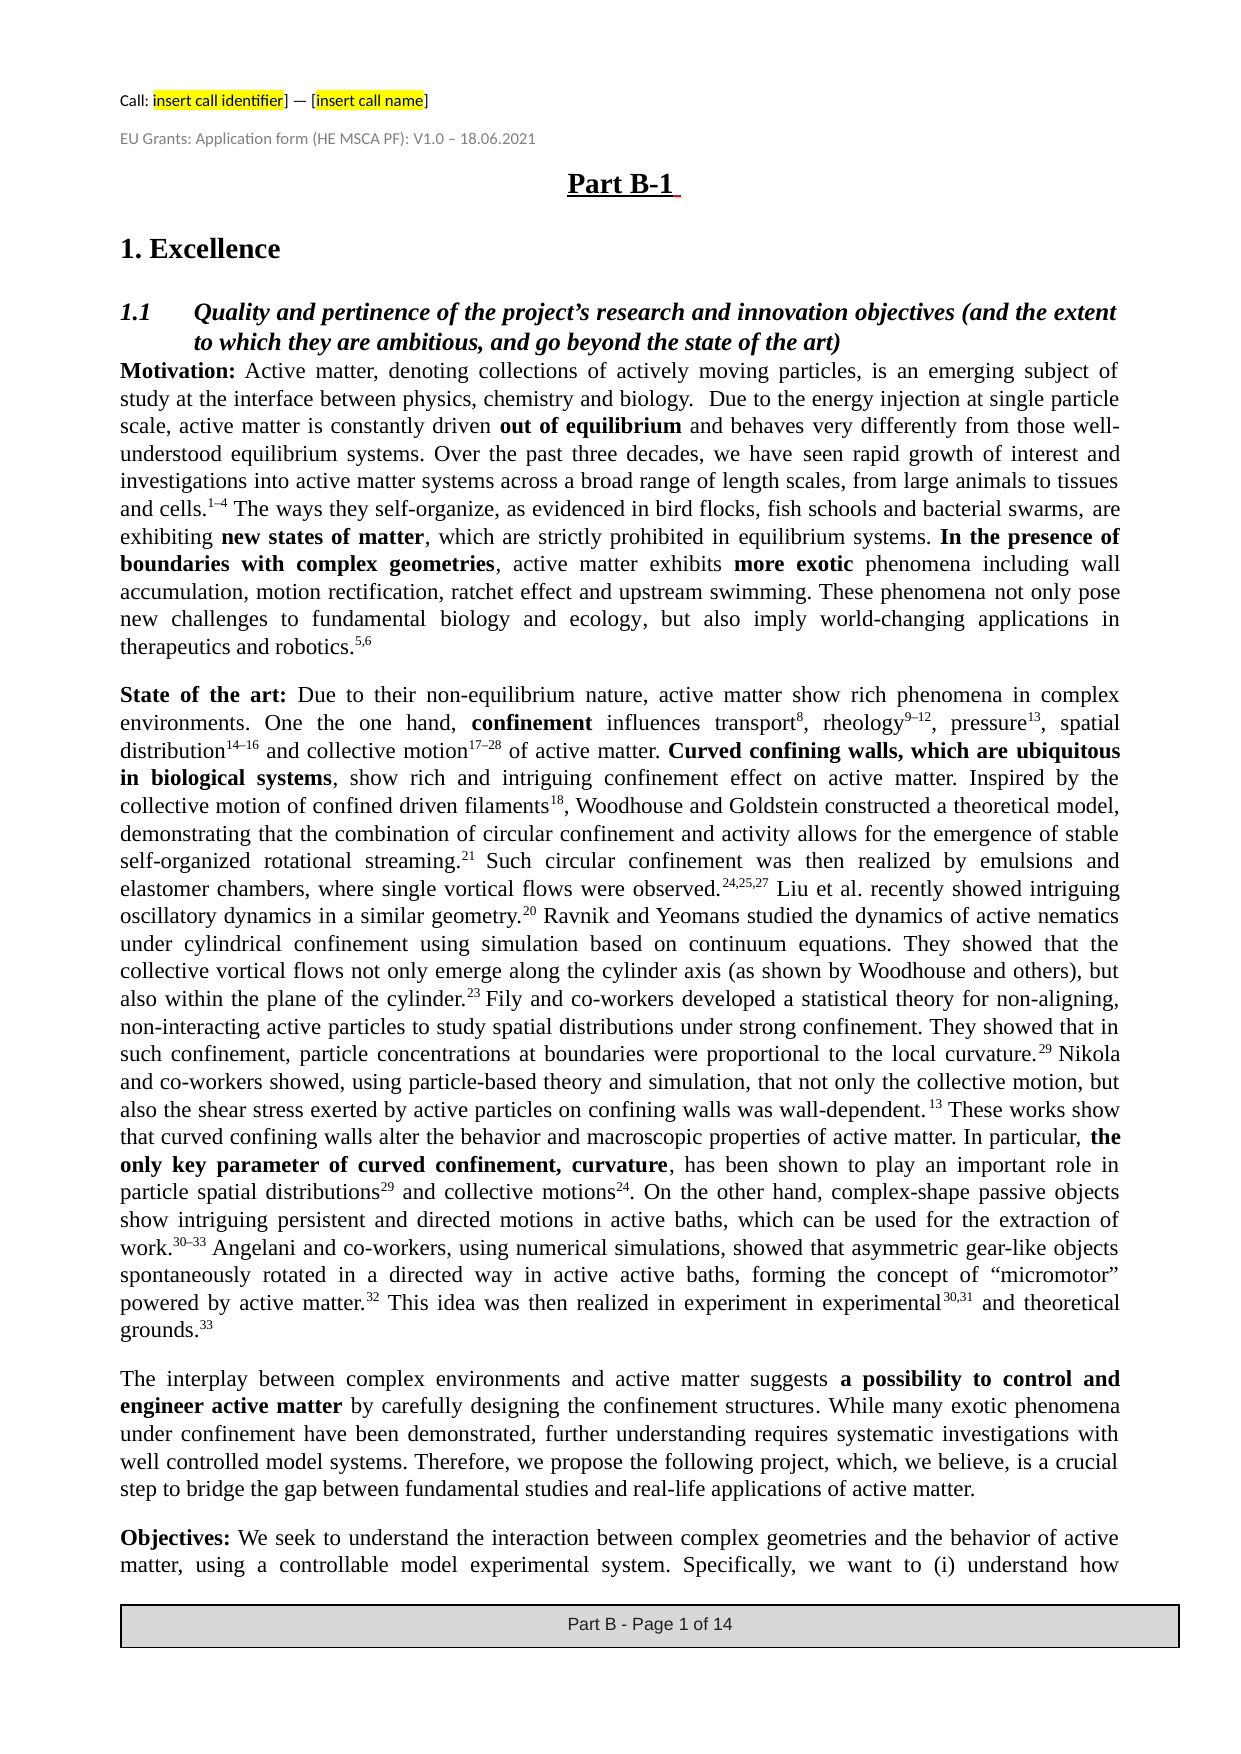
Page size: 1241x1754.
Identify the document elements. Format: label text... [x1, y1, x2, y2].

text Motivation: Active matter, denoting collections of actively moving particles, is an emerging subject of study at the interface between physics, chemistry and biology. Due to the energy injection at single particle scale, active matter is constantly driven out of equilibrium and behaves very differently from those well-understood equilibrium systems. Over the past three decades, we have seen rapid growth of interest and investigations into active matter systems across a broad range of length scales, from large animals to tissues and cells.1–4 The ways they self-organize, as evidenced in bird flocks, fish schools and bacterial swarms, are exhibiting new states of matter, which are strictly prohibited in equilibrium systems. In the presence of boundaries with complex geometries, active matter exhibits more exotic phenomena including wall accumulation, motion rectification, ratchet effect and upstream swimming. These phenomena not only pose new challenges to fundamental biology and ecology, but also imply world-changing applications in therapeutics and robotics.5,6 [120, 357, 1121, 659]
text State of the art: Due to their non-equilibrium nature, active matter show rich phenomena in complex environments. One the one hand, confinement influences transport⁠8⁠, rheology9–12, pressure13⁠, spatial distribution14–16⁠ and collective motion17–28⁠ of active matter. Curved confining walls, which are ubiquitous in biological systems, show rich and intriguing confinement effect on active matter. Inspired by the collective motion of confined driven filaments18⁠, Woodhouse and Goldstein constructed a theoretical model, demonstrating that the combination of circular confinement and activity allows for the emergence of stable self-organized rotational streaming.21⁠ Such circular confinement was then realized by emulsions and elastomer chambers, where single vortical flows were observed.24,25,27⁠ Liu et al. recently showed intriguing oscillatory dynamics in a similar geometry.20⁠ Ravnik and Yeomans studied the dynamics of active nematics under cylindrical confinement using simulation based on continuum equations. They showed that the collective vortical flows not only emerge along the cylinder axis (as shown by Woodhouse and others), but also within the plane of the cylinder.23⁠ Fily and co-workers developed a statistical theory for non-aligning, non-interacting active particles to study spatial distributions under strong confinement. They showed that in such confinement, particle concentrations at boundaries were proportional to the local curvature.29⁠ Nikola and co-workers showed, using particle-based theory and simulation, that not only the collective motion, but also the shear stress exerted by active particles on confining walls was wall-dependent.13⁠ These works show that curved confining walls alter the behavior and macroscopic properties of active matter. In particular, the only key parameter of curved confinement, curvature, has been shown to play an important role in particle spatial distributions29⁠ and collective motions24⁠. On the other hand, complex-shape passive objects show intriguing persistent and directed motions in active baths, which can be used for the extraction of work.30–33⁠ Angelani and co-workers, using numerical simulations, showed that asymmetric gear-like objects spontaneously rotated in a directed way in active active baths, forming the concept of “micromotor” powered by active matter.32⁠ This idea was then realized in experiment in experimental30,31⁠ and theoretical grounds.33⁠ [120, 682, 1121, 1343]
text Part B-1 [120, 166, 1121, 200]
text Objectives: We seek to understand the interaction between complex geometries and the behavior of active matter, using a controllable model experimental system. Specifically, we want to (i) understand how [120, 1524, 1121, 1578]
text The interplay between complex environments and active matter suggests a possibility to control and engineer active matter by carefully designing the confinement structures. While many exotic phenomena under confinement have been demonstrated, further understanding requires systematic investigations with well controlled model systems. Therefore, we propose the following project, which, we believe, is a crucial step to bridge the gap between fundamental studies and real-life applications of active matter. [120, 1365, 1121, 1502]
list Quality and pertinence of the project’s research and innovation objectives (and the extent to which they are ambitious, and go beyond the state of the art) [120, 297, 1121, 356]
text 1. Excellence [120, 232, 1121, 265]
